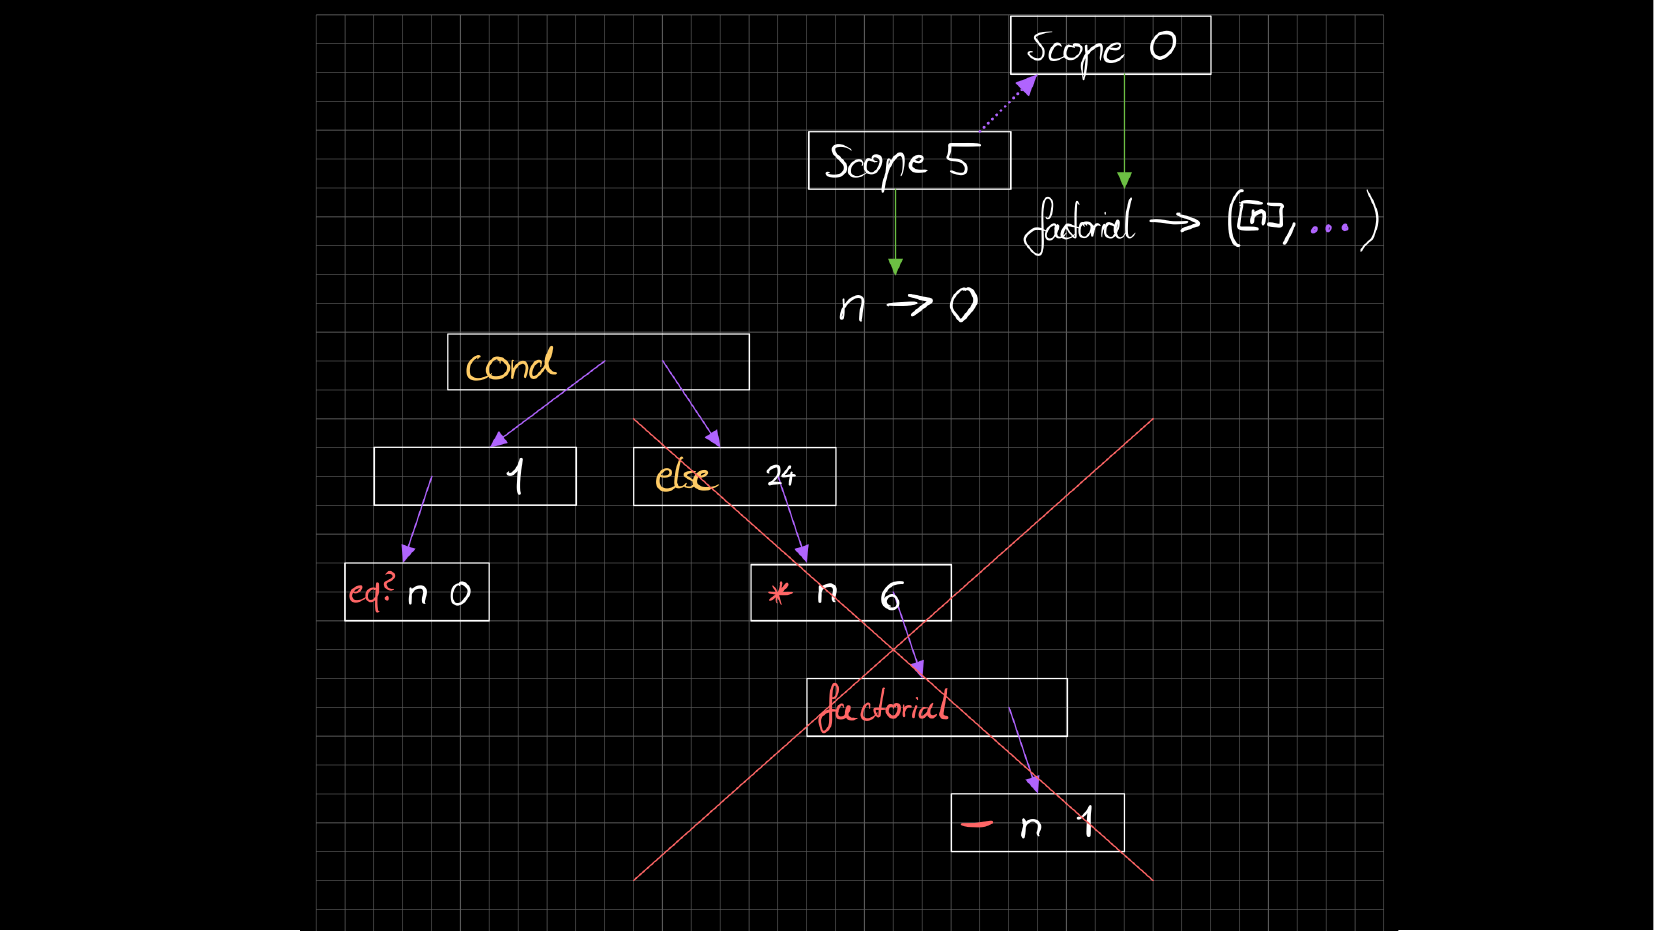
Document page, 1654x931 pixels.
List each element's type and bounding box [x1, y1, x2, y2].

picture [300, 0, 1399, 931]
